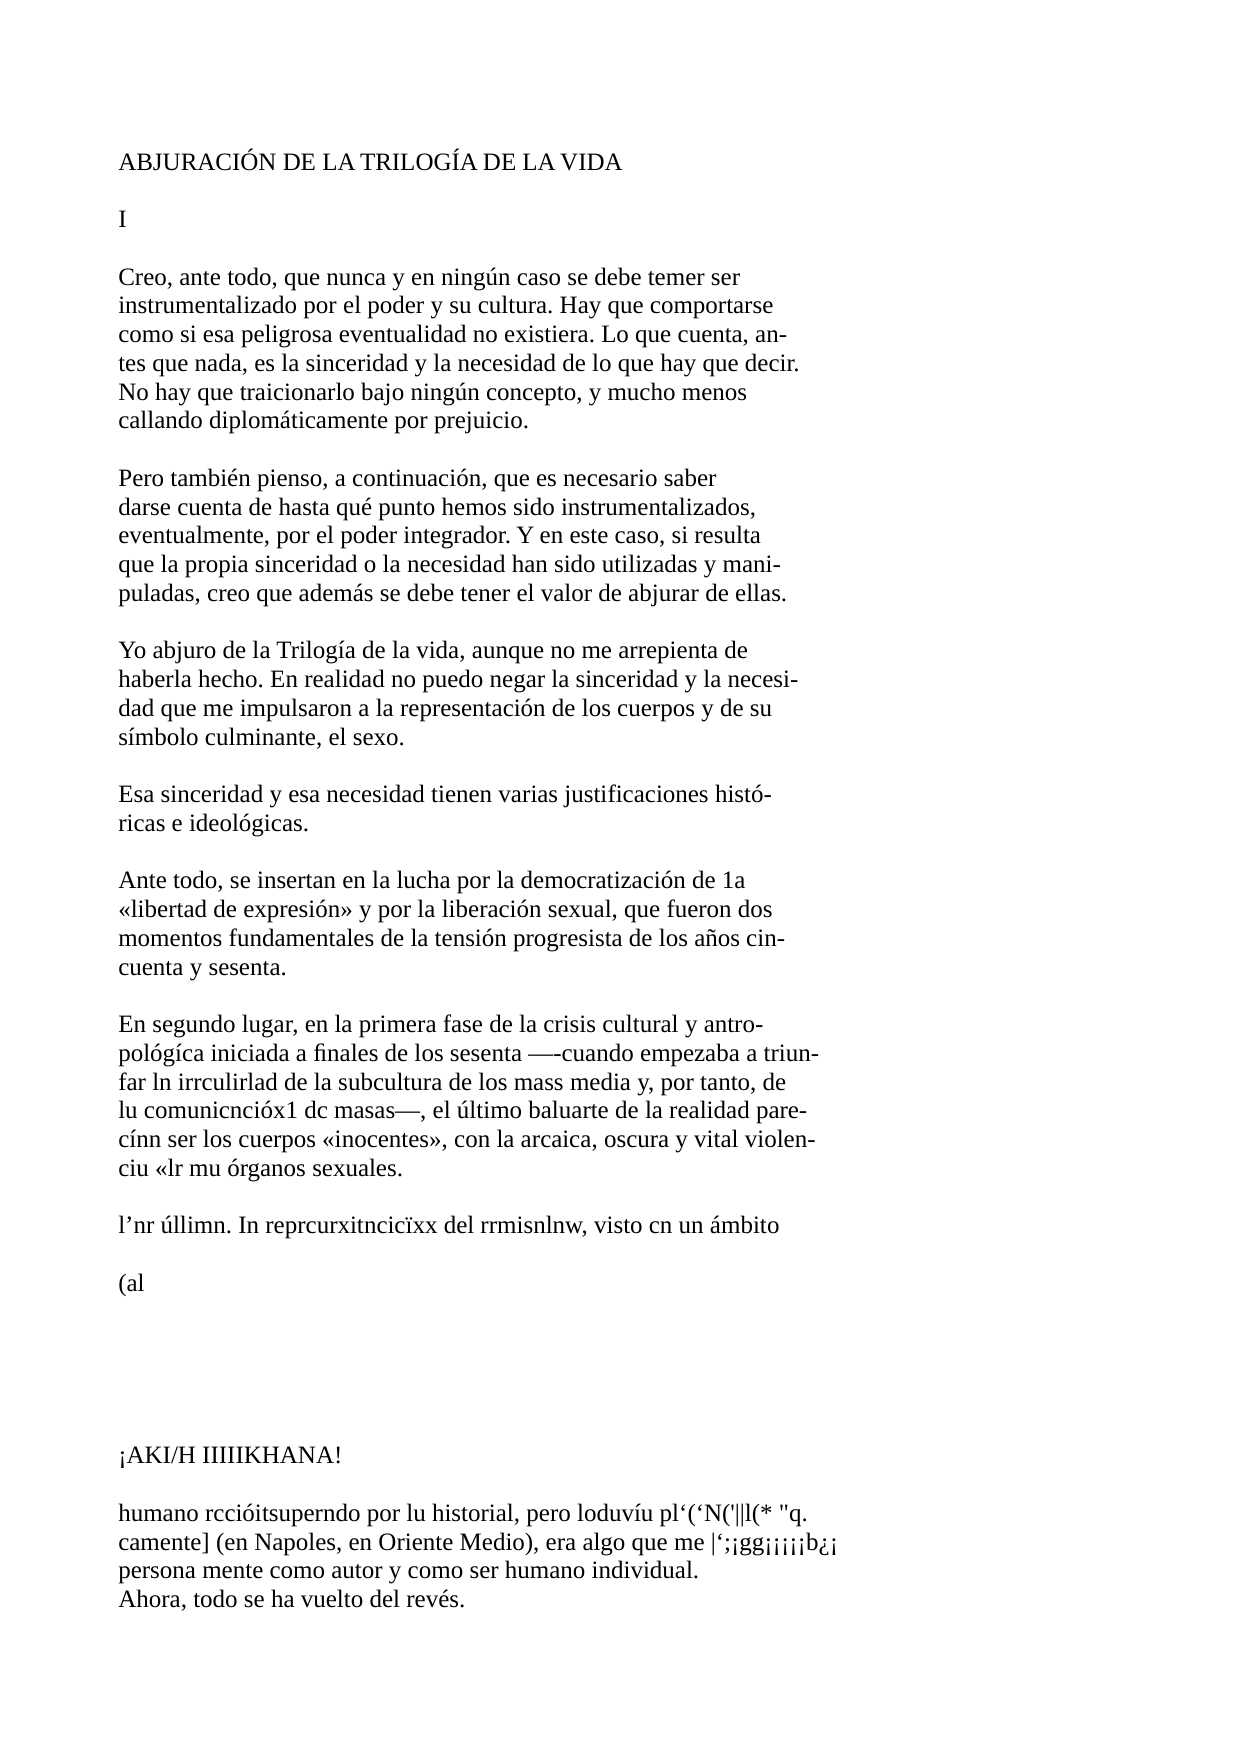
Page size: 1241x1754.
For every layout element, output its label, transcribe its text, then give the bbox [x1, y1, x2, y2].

text dad que me impulsaron a la representación de los cuerpos y de su [118, 693, 1122, 722]
text cuenta y sesenta. [118, 952, 1122, 981]
text Creo, ante todo, que nunca y en ningún caso se debe temer ser [118, 262, 1122, 291]
text Esa sinceridad y esa necesidad tienen varias justificaciones histó- [118, 779, 1122, 808]
text camente] (en Napoles, en Oriente Medio), era algo que me |‘;¡gg¡¡¡¡¡b¿¡ [118, 1527, 1122, 1556]
text instrumentalizado por el poder y su cultura. Hay que comportarse [118, 291, 1122, 319]
text como si esa peligrosa eventualidad no existiera. Lo que cuenta, an- [118, 319, 1122, 348]
text l’nr úllimn. In reprcurxitncicïxx del rrmisnlnw, visto cn un ámbito [118, 1211, 1122, 1239]
text pológíca iniciada a ﬁnales de los sesenta —-cuando empezaba a triun- [118, 1038, 1122, 1067]
text «libertad de expresión» y por la liberación sexual, que fueron dos [118, 894, 1122, 923]
text ricas e ideológicas. [118, 808, 1122, 837]
text callando diplomáticamente por prejuicio. [118, 406, 1122, 434]
text ciu «lr mu órganos sexuales. [118, 1153, 1122, 1182]
text que la propia sinceridad o la necesidad han sido utilizadas y mani- [118, 549, 1122, 578]
text humano rccióitsuperndo por lu historial, pero loduvíu pl‘(‘N('||l(* "q. [118, 1498, 1122, 1527]
text No hay que traicionarlo bajo ningún concepto, y mucho menos [118, 377, 1122, 406]
text haberla hecho. En realidad no puedo negar la sinceridad y la necesi- [118, 664, 1122, 693]
text ¡AKI/H IIIIIKHANA! [118, 1441, 1122, 1469]
text persona mente como autor y como ser humano individual. [118, 1556, 1122, 1584]
text (al [118, 1268, 1122, 1297]
text momentos fundamentales de la tensión progresista de los años cin- [118, 923, 1122, 952]
text Pero también pienso, a continuación, que es necesario saber [118, 463, 1122, 492]
text lu comunicncióx1 dc masas—, el último baluarte de la realidad pare- [118, 1096, 1122, 1124]
text tes que nada, es la sinceridad y la necesidad de lo que hay que decir. [118, 348, 1122, 377]
text far ln irrculirlad de la subcultura de los mass media y, por tanto, de [118, 1067, 1122, 1096]
text Yo abjuro de la Trilogía de la vida, aunque no me arrepienta de [118, 636, 1122, 664]
text puladas, creo que además se debe tener el valor de abjurar de ellas. [118, 578, 1122, 607]
text En segundo lugar, en la primera fase de la crisis cultural y antro- [118, 1009, 1122, 1038]
text eventualmente, por el poder integrador. Y en este caso, si resulta [118, 521, 1122, 549]
text darse cuenta de hasta qué punto hemos sido instrumentalizados, [118, 492, 1122, 521]
text Ante todo, se insertan en la lucha por la democratización de 1a [118, 866, 1122, 894]
text Ahora, todo se ha vuelto del revés. [118, 1584, 1122, 1613]
text I [118, 204, 1122, 233]
text ABJURACIÓN DE LA TRILOGÍA DE LA VIDA [118, 147, 1122, 176]
text cínn ser los cuerpos «inocentes», con la arcaica, oscura y vital violen- [118, 1124, 1122, 1153]
text símbolo culminante, el sexo. [118, 722, 1122, 751]
